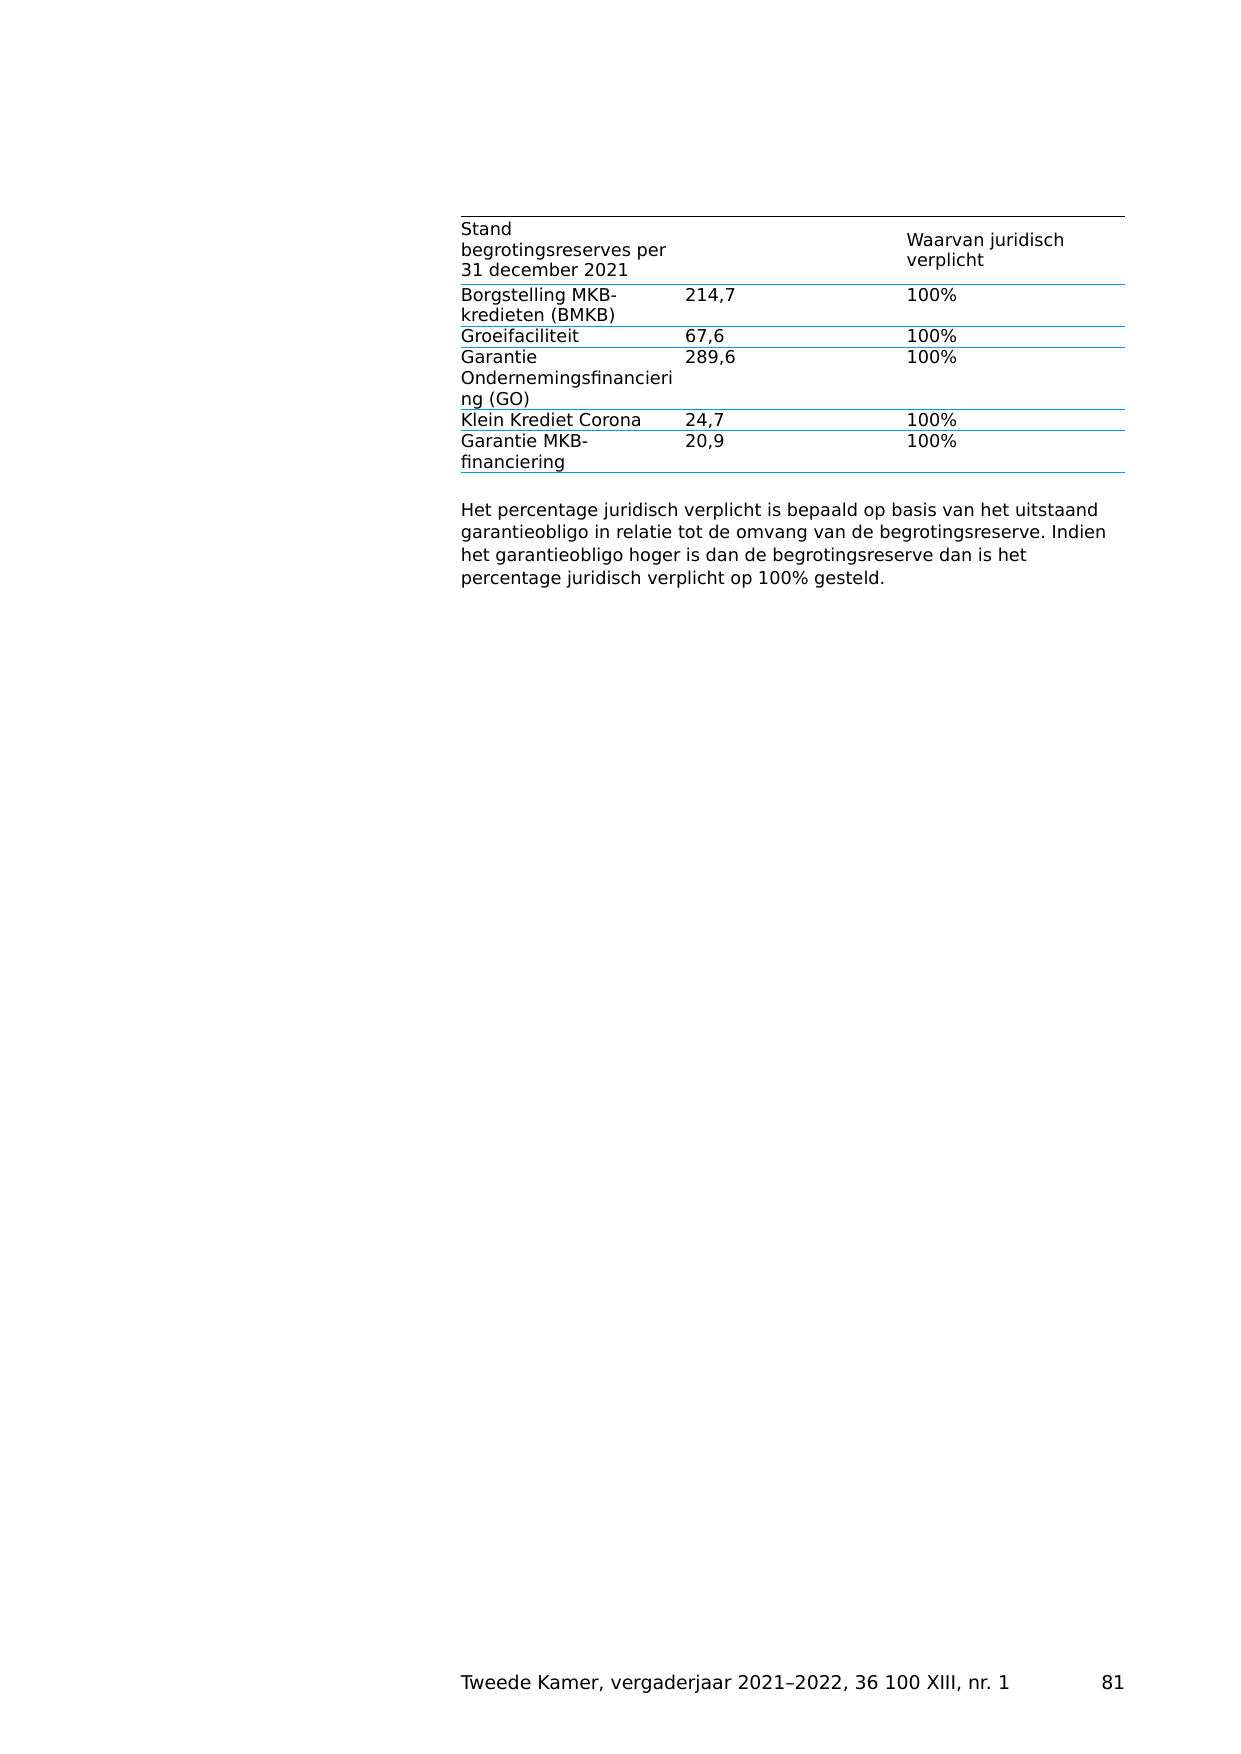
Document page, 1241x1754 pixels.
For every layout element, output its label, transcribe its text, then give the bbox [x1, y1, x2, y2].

table_cell Garantie MKB-financiering [461, 431, 682, 472]
table_cell Waarvan juridisch verplicht [904, 217, 1125, 284]
table_cell [682, 217, 903, 284]
table_cell 100% [904, 410, 1125, 430]
table_header Tabel 20 Budgetflexibiliteit begrotingsreserves (bedragen x € 1.000) [461, 191, 1125, 216]
table_cell Stand begrotingsreserves per 31 december 2021 [461, 217, 682, 284]
table_cell Garantie Ondernemingsfinanciering (GO) [461, 348, 682, 409]
table_cell 67,6 [682, 327, 903, 347]
table_cell 24,7 [682, 410, 903, 430]
table_cell Borgstelling MKB-kredieten (BMKB) [461, 285, 682, 326]
text Het percentage juridisch verplicht is bepaald op basis van het uitstaand garantieobligo in relatie tot de omvang van de begrotingsreserve. Indien het garantieobligo hoger is dan de begrotingsreserve dan is het percentage juridisch verplicht op 100% gesteld. [461, 498, 1125, 589]
table_cell 20,9 [682, 431, 903, 472]
table_cell 100% [904, 348, 1125, 409]
table_cell 100% [904, 327, 1125, 347]
table_cell Groeifaciliteit [461, 327, 682, 347]
table_cell Klein Krediet Corona [461, 410, 682, 430]
table_cell 100% [904, 285, 1125, 326]
table_cell 289,6 [682, 348, 903, 409]
table_cell 214,7 [682, 285, 903, 326]
table_cell 100% [904, 431, 1125, 472]
